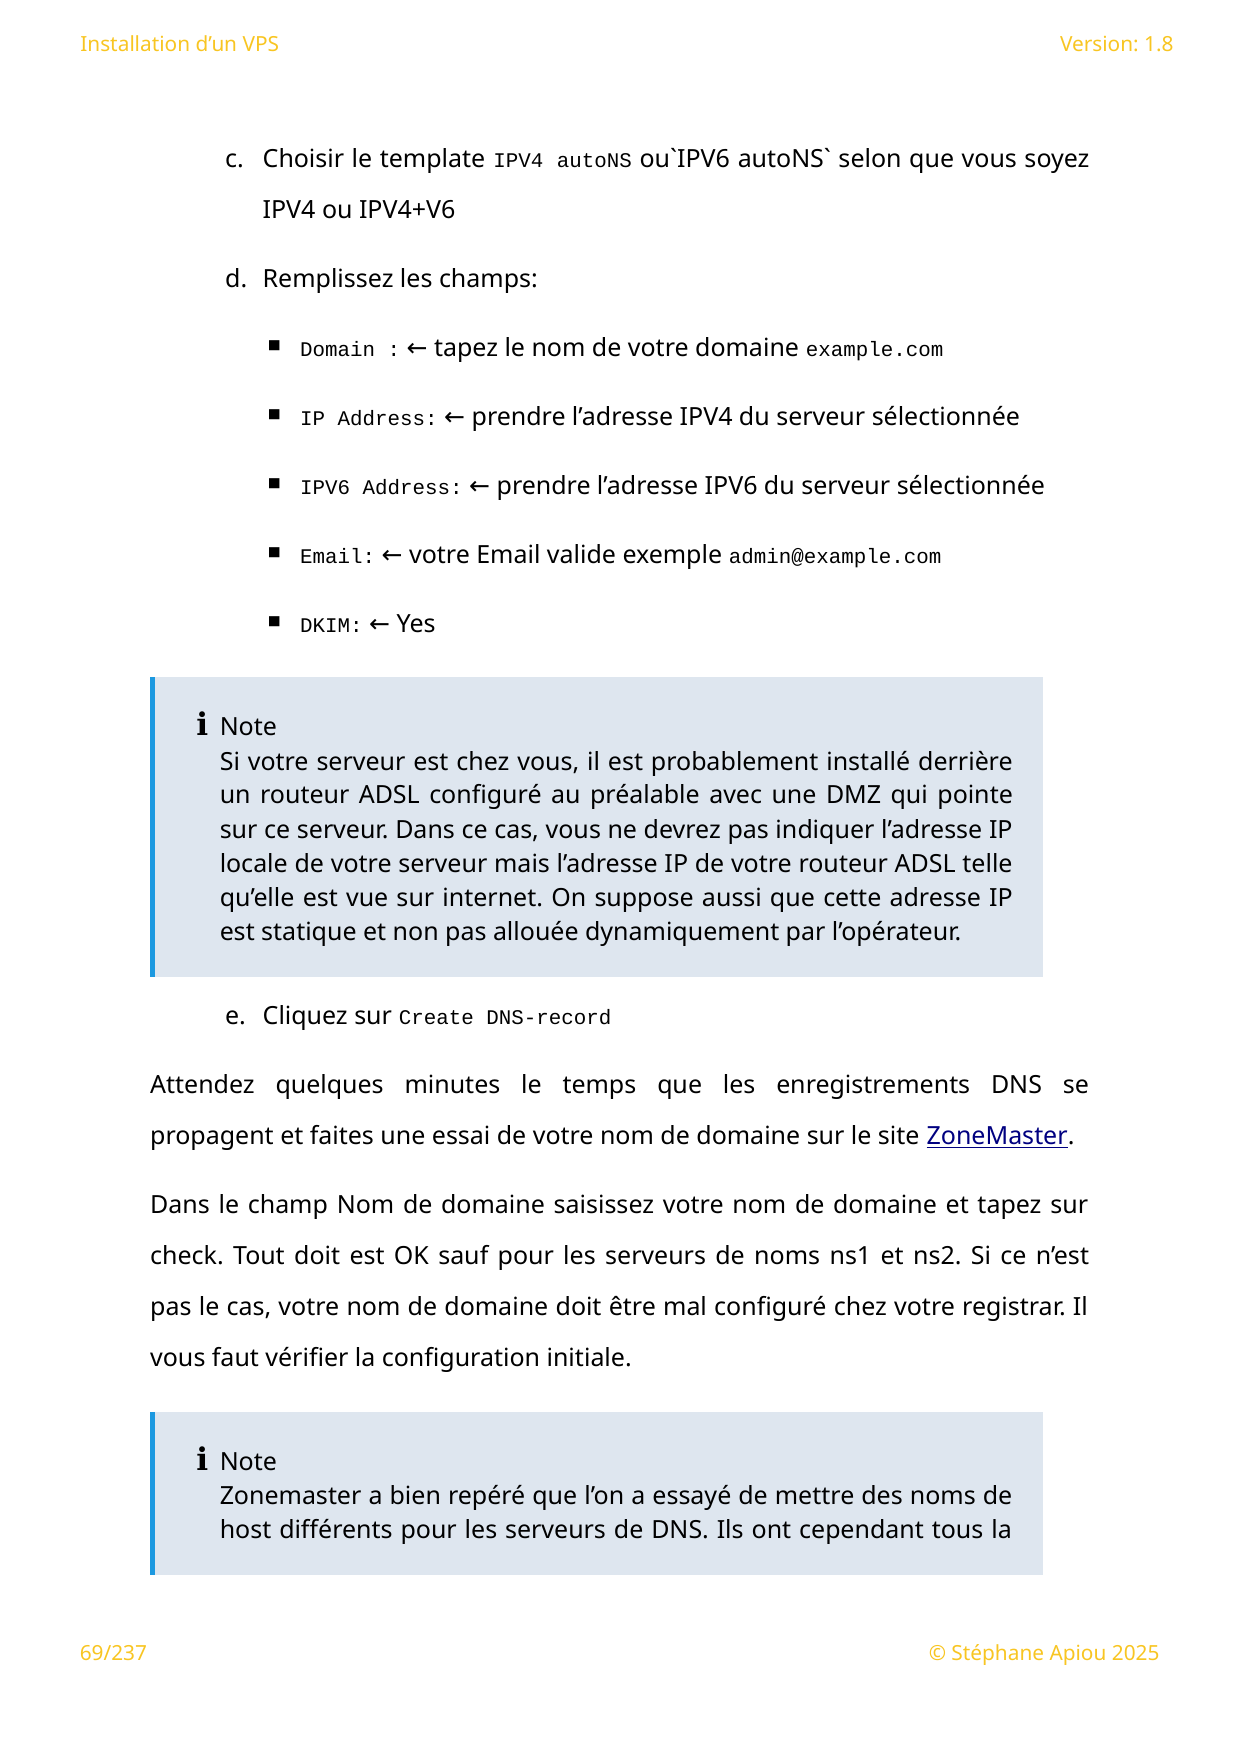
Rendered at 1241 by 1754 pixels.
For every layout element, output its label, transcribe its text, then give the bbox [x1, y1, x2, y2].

list Note Zonemaster a bien repéré que l’on a essayé de mettre des noms de host différents pour les serveurs de DNS. Ils ont cependant tous la [155, 1412, 1043, 1575]
list IP Address: ← prendre l’adresse IPV4 du serveur sélectionnée [262, 399, 1090, 433]
list DKIM: ← Yes [262, 606, 1090, 639]
text Attendez quelques minutes le temps que les enregistrements DNS se propagent et faites une essai de votre nom de domaine sur le site ZoneMaster. [150, 1067, 1090, 1152]
list IPV6 Address: ← prendre l’adresse IPV6 du serveur sélectionnée [262, 468, 1090, 502]
list Choisir le template IPV4 autoNS ou`IPV6 autoNS` selon que vous soyez IPV4 ou IPV4+V6 [225, 141, 1090, 226]
list Cliquez sur Create DNS-record [225, 998, 1090, 1032]
list Note Si votre serveur est chez vous, il est probablement installé derrière un routeur ADSL configuré au préalable avec une DMZ qui pointe sur ce serveur. Dans ce cas, vous ne devrez pas indiquer l’adresse IP locale de votre serveur mais l’adresse IP de votre routeur ADSL telle qu’elle est vue sur internet. On suppose aussi que cette adresse IP est statique et non pas allouée dynamiquement par l’opérateur. [155, 677, 1043, 977]
list Email: ← votre Email valide exemple admin@example.com [262, 537, 1090, 571]
list Remplissez les champs: [225, 261, 1090, 295]
list Domain : ← tapez le nom de votre domaine example.com [262, 330, 1090, 364]
text Dans le champ Nom de domaine saisissez votre nom de domaine et tapez sur check. Tout doit est OK sauf pour les serveurs de noms ns1 et ns2. Si ce n’est pas le cas, votre nom de domaine doit être mal configuré chez votre registrar. Il vous faut vérifier la configuration initiale. [150, 1187, 1090, 1374]
